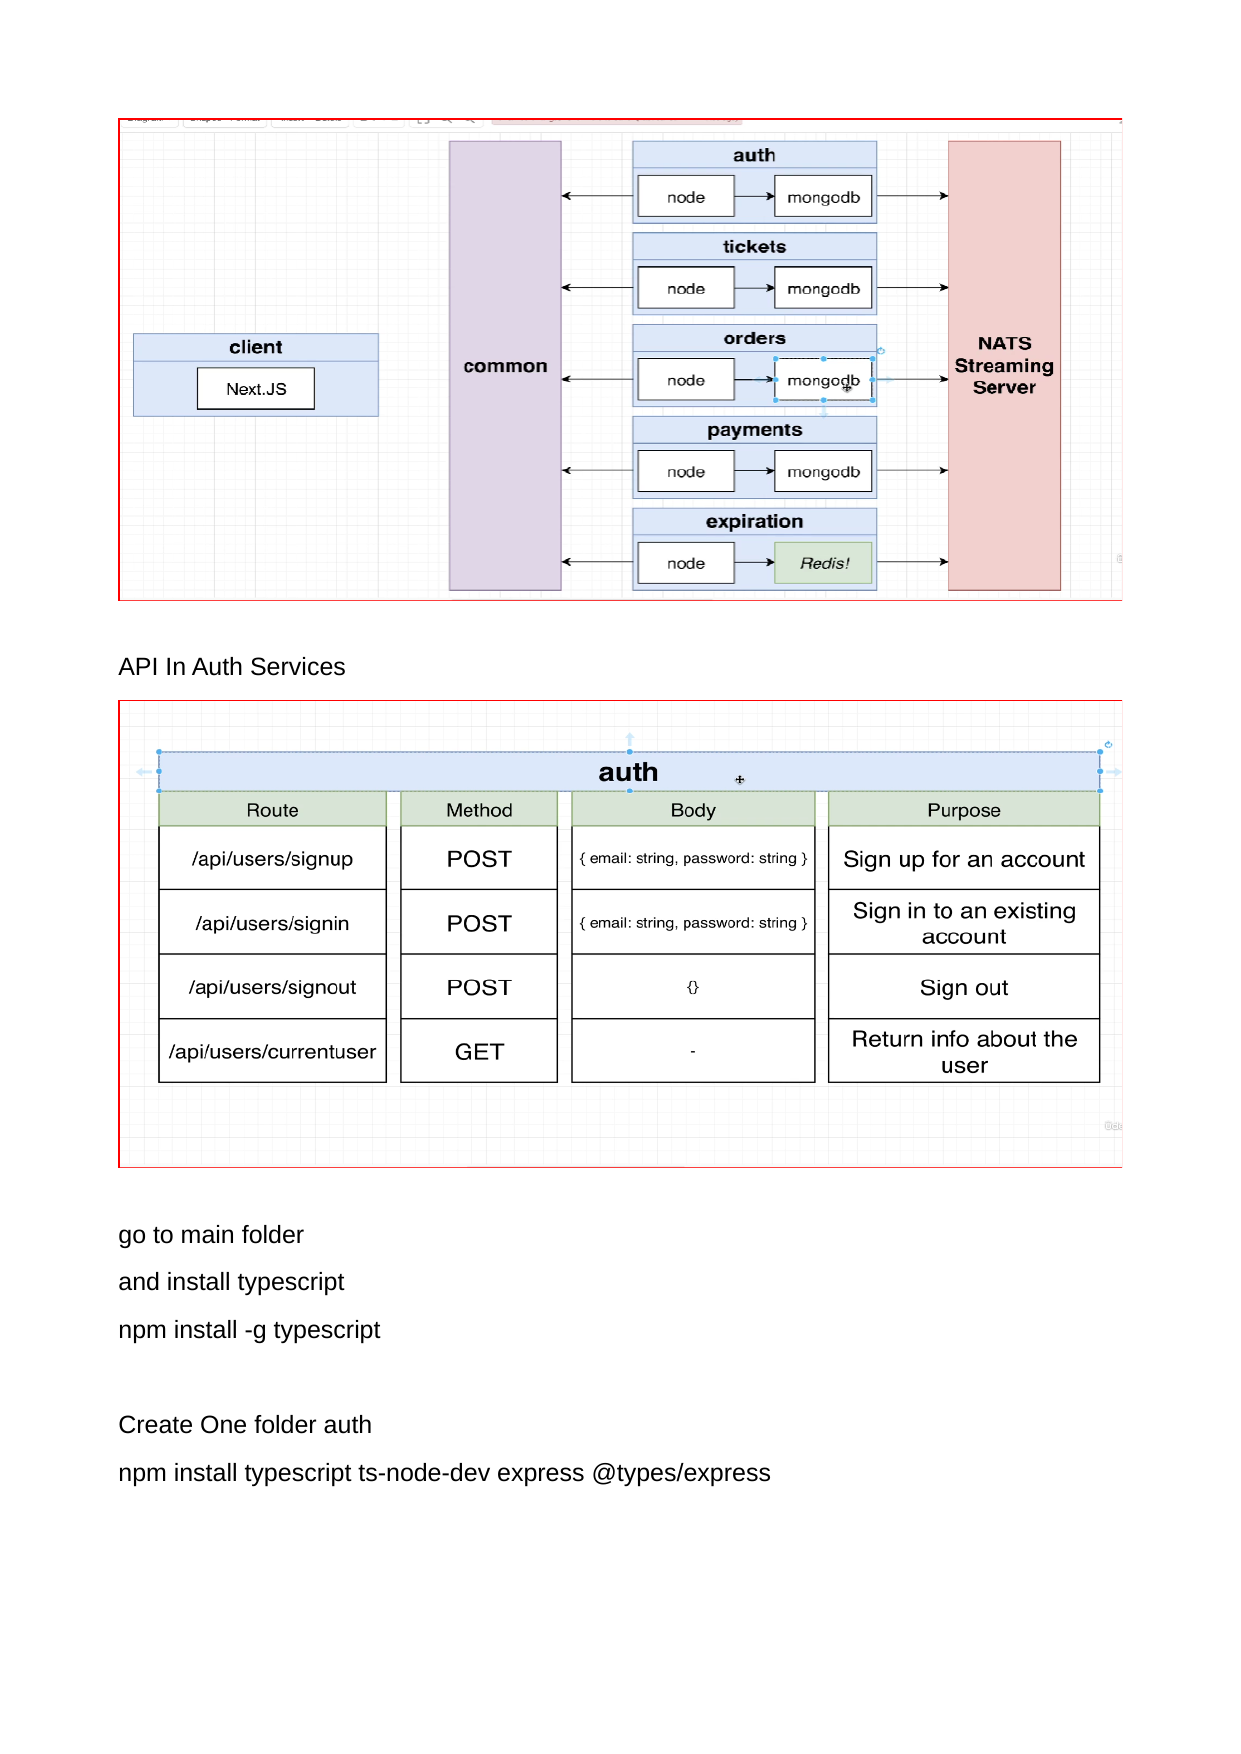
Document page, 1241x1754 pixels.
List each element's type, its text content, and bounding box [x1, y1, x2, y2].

text npm install typescript ts-node-dev express @types/express [118, 1458, 1122, 1486]
text API In Auth Services [118, 652, 1122, 681]
text npm install -g typescript [118, 1315, 1122, 1343]
picture [118, 700, 1123, 1168]
text and install typescript [118, 1267, 1122, 1296]
text Create One folder auth [118, 1410, 1122, 1439]
picture [118, 118, 1123, 601]
text go to main folder [118, 1219, 1122, 1248]
